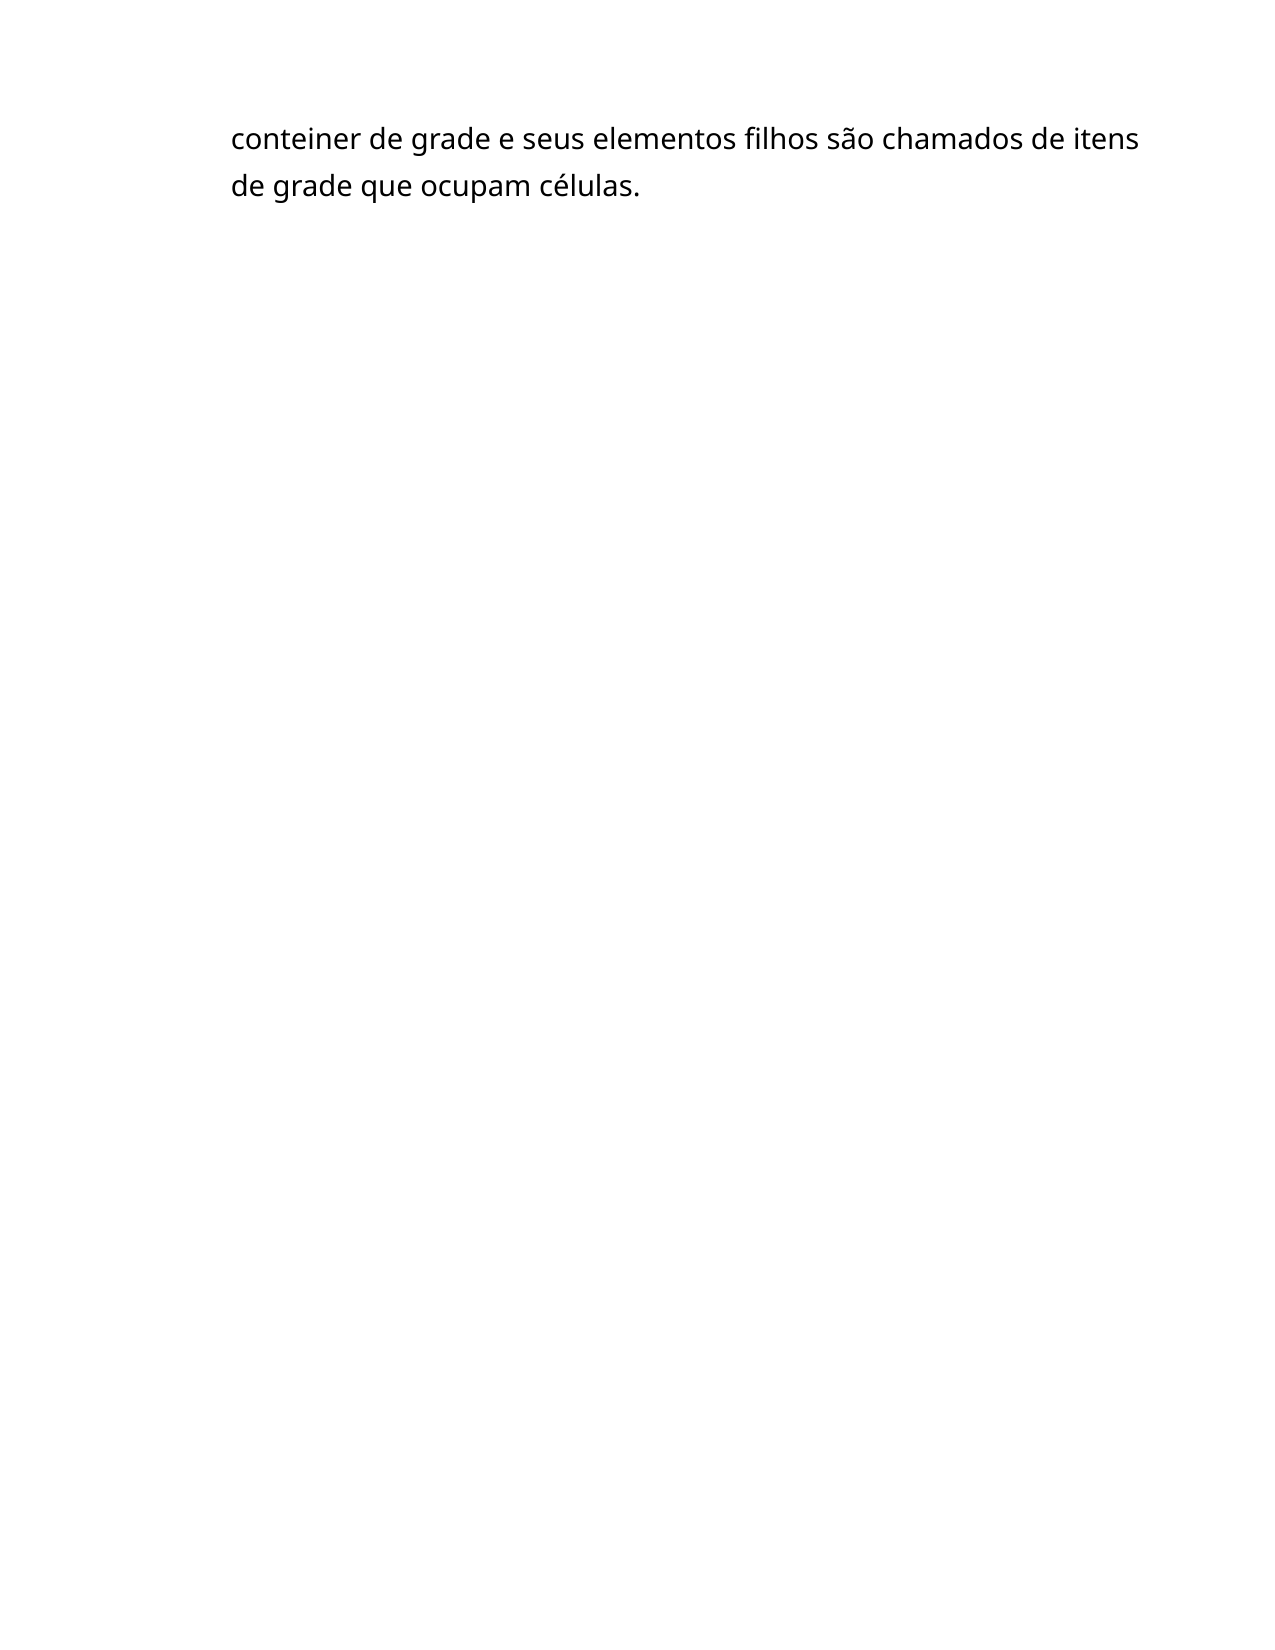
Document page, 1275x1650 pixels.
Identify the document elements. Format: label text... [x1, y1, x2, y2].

list conteiner de grade e seus elementos filhos são chamados de itens de grade que ocupam células. [193, 118, 1157, 205]
